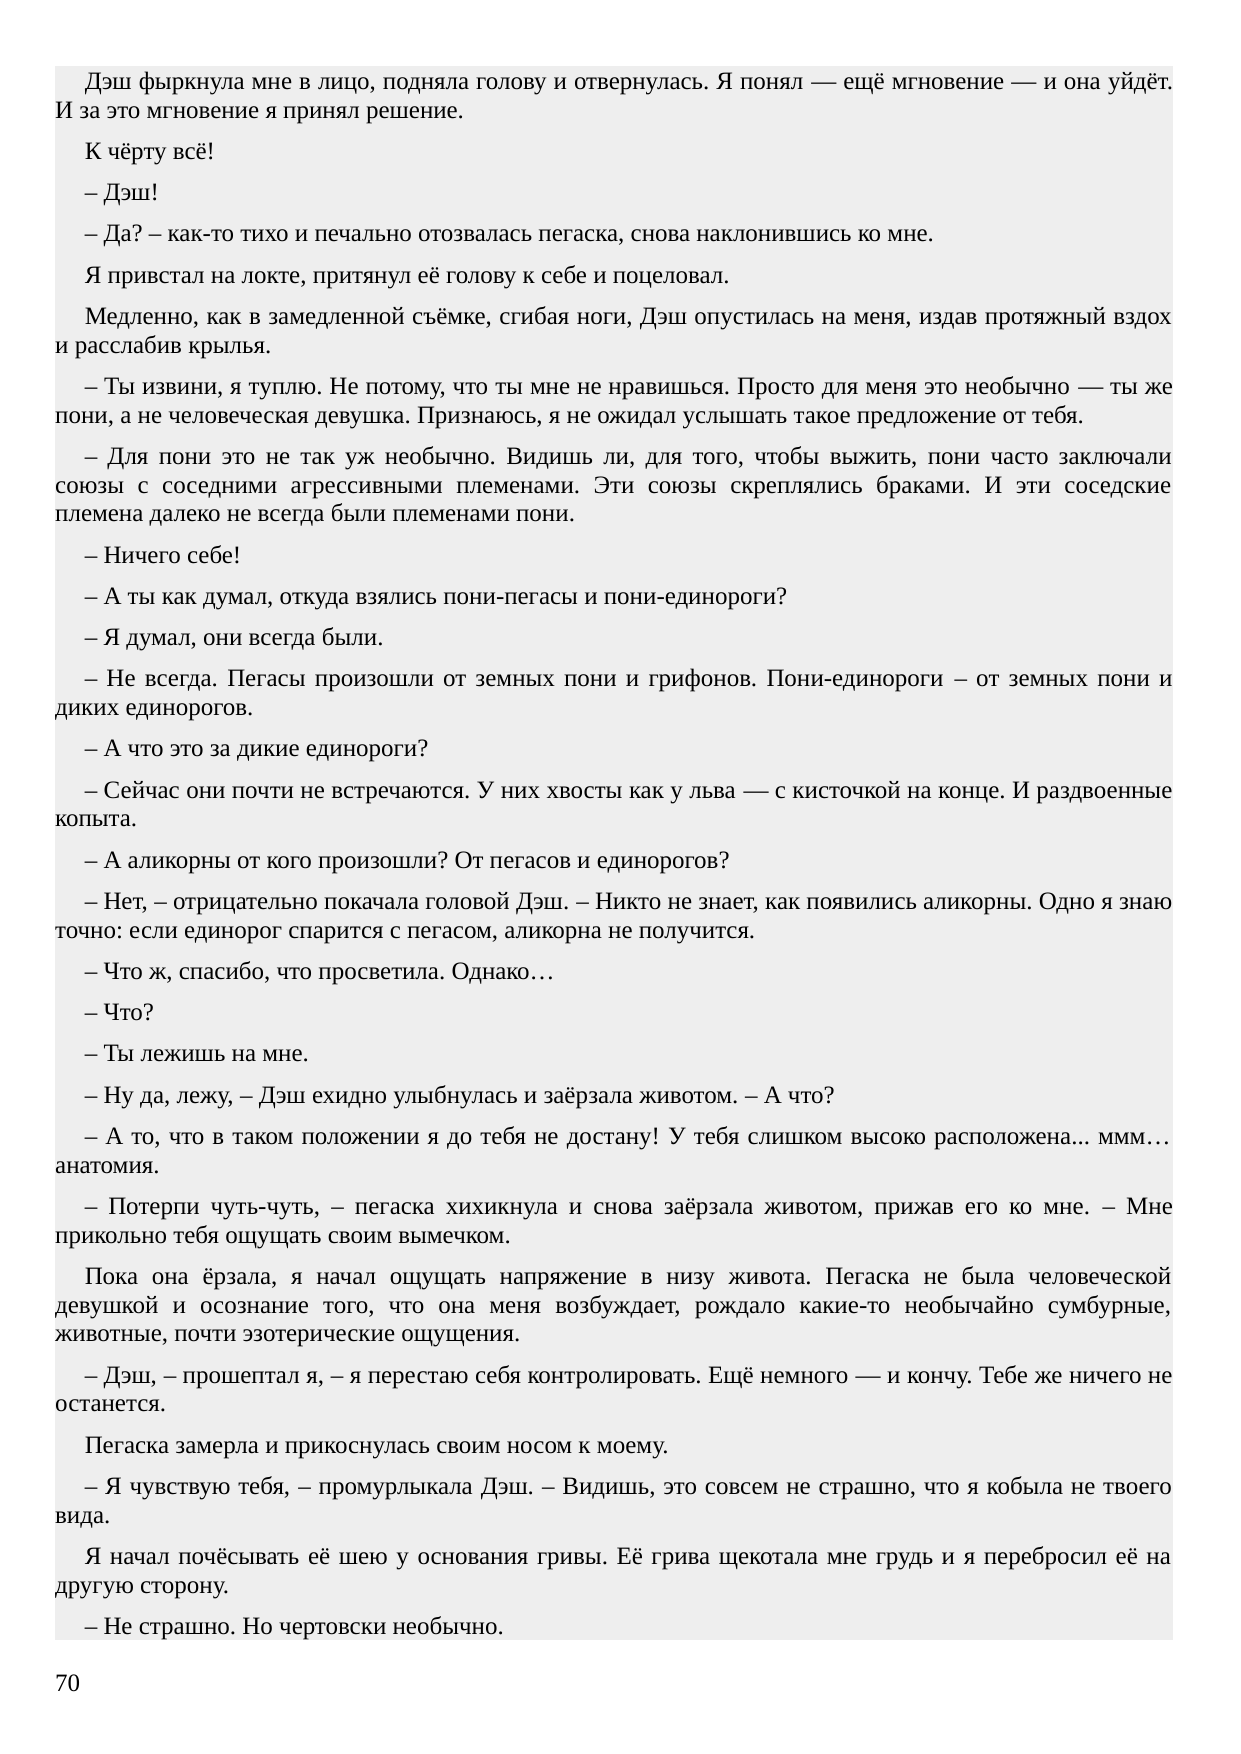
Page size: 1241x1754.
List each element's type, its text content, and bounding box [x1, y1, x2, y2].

text – Не всегда. Пегасы произошли от земных пони и грифонов. Пони-единороги – от земных пони и диких единорогов. [55, 663, 1173, 721]
text – Я думал, они всегда были. [55, 622, 1173, 651]
text – Что ж, спасибо, что просветила. Однако… [55, 956, 1173, 985]
text Медленно, как в замедленной съёмке, сгибая ноги, Дэш опустилась на меня, издав протяжный вздох и расслабив крылья. [55, 301, 1173, 358]
text – А что это за дикие единороги? [55, 733, 1173, 762]
text – Нет, – отрицательно покачала головой Дэш. – Никто не знает, как появились аликорны. Одно я знаю точно: если единорог спарится с пегасом, аликорна не получится. [55, 886, 1173, 943]
text Пегаска замерла и прикоснулась своим носом к моему. [55, 1430, 1173, 1458]
text Дэш фыркнула мне в лицо, подняла голову и отвернулась. Я понял — ещё мгновение — и она уйдёт. И за это мгновение я принял решение. [55, 66, 1173, 123]
text – Потерпи чуть-чуть, – пегаска хихикнула и снова заёрзала животом, прижав его ко мне. – Мне прикольно тебя ощущать своим вымечком. [55, 1191, 1173, 1248]
text – Дэш! [55, 177, 1173, 206]
text – А ты как думал, откуда взялись пони-пегасы и пони-единороги? [55, 581, 1173, 610]
text К чёрту всё! [55, 136, 1173, 165]
text – Ну да, лежу, – Дэш ехидно улыбнулась и заёрзала животом. – А что? [55, 1080, 1173, 1108]
text Я начал почёсывать её шею у основания гривы. Её грива щекотала мне грудь и я перебросил её на другую сторону. [55, 1541, 1173, 1598]
text – Ты извини, я туплю. Не потому, что ты мне не нравишься. Просто для меня это необычно — ты же пони, а не человеческая девушка. Признаюсь, я не ожидал услышать такое предложение от тебя. [55, 371, 1173, 428]
text – Сейчас они почти не встречаются. У них хвосты как у льва — с кисточкой на конце. И раздвоенные копыта. [55, 775, 1173, 832]
text – Да? – как-то тихо и печально отозвалась пегаска, снова наклонившись ко мне. [55, 218, 1173, 247]
text – Не страшно. Но чертовски необычно. [55, 1611, 1173, 1640]
text – Дэш, – прошептал я, – я перестаю себя контролировать. Ещё немного — и кончу. Тебе же ничего не останется. [55, 1360, 1173, 1417]
text – А то, что в таком положении я до тебя не достану! У тебя слишком высоко расположена... ммм… анатомия. [55, 1121, 1173, 1178]
text – Что? [55, 997, 1173, 1026]
text – А аликорны от кого произошли? От пегасов и единорогов? [55, 845, 1173, 873]
text – Ты лежишь на мне. [55, 1038, 1173, 1067]
text – Я чувствую тебя, – промурлыкала Дэш. – Видишь, это совсем не страшно, что я кобыла не твоего вида. [55, 1471, 1173, 1528]
text Пока она ёрзала, я начал ощущать напряжение в низу живота. Пегаска не была человеческой девушкой и осознание того, что она меня возбуждает, рождало какие-то необычайно сумбурные, животные, почти эзотерические ощущения. [55, 1261, 1173, 1347]
text – Для пони это не так уж необычно. Видишь ли, для того, чтобы выжить, пони часто заключали союзы с соседними агрессивными племенами. Эти союзы скреплялись браками. И эти соседские племена далеко не всегда были племенами пони. [55, 441, 1173, 527]
text – Ничего себе! [55, 540, 1173, 568]
text Я привстал на локте, притянул её голову к себе и поцеловал. [55, 260, 1173, 288]
